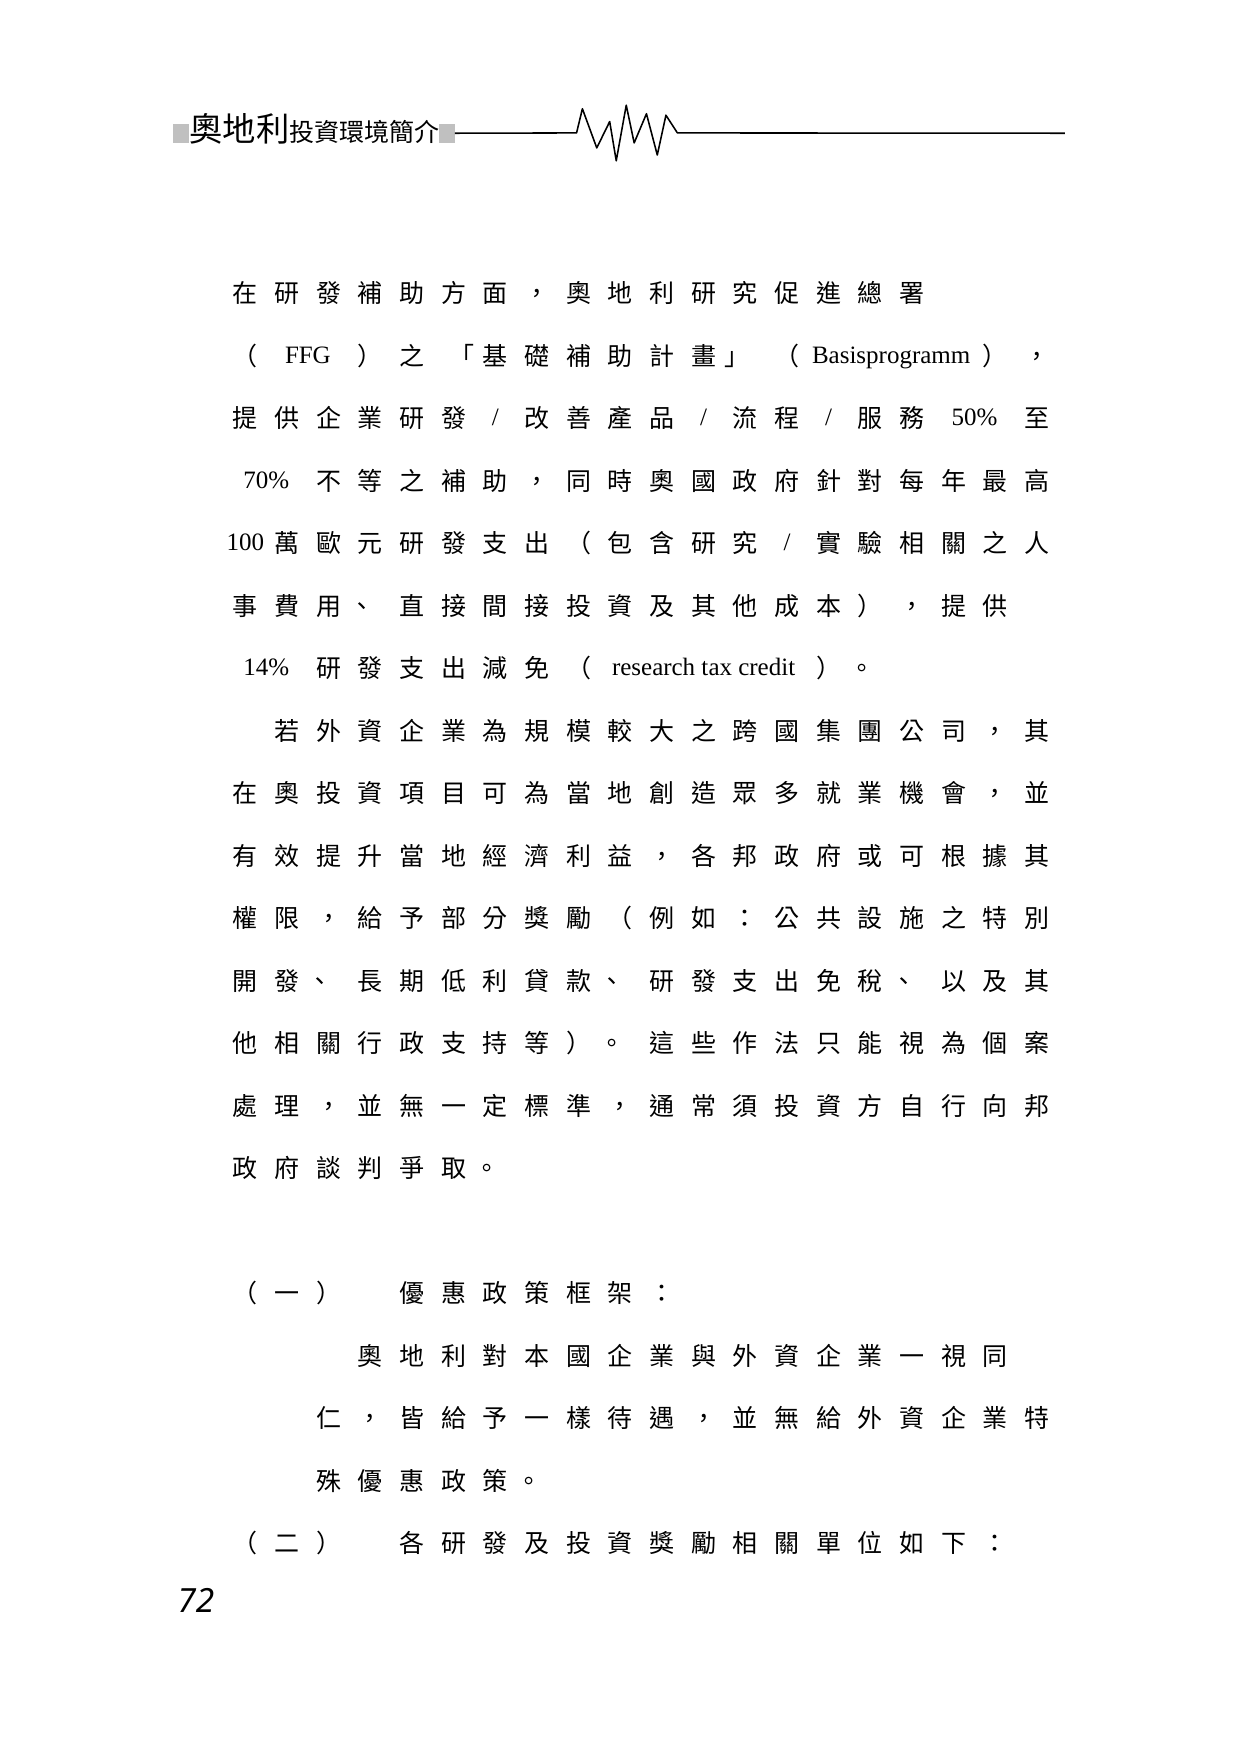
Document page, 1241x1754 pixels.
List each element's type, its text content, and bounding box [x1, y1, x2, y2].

text 在研發補助方面，奧地利研究促進總署（FFG）之「基礎補助計畫」（Basisprogramm），提供企業研發/改善產品/流程/服務50%至70%不等之補助，同時奧國政府針對每年最高100萬歐元研發支出（包含研究/實驗相關之人事費用、直接間接投資及其他成本），提供14%研發支出減免（research tax credit）。 [197, 250, 1058, 688]
text （二） 各研發及投資獎勵相關單位如下： [207, 1500, 1058, 1563]
text 奧地利對本國企業與外資企業一視同仁，皆給予一樣待遇，並無給外資企業特殊優惠政策。 [281, 1313, 1058, 1500]
text 若外資企業為規模較大之跨國集團公司，其在奧投資項目可為當地創造眾多就業機會，並有效提升當地經濟利益，各邦政府或可根據其權限，給予部分獎勵（例如：公共設施之特別開發、長期低利貸款、研發支出免稅、以及其他相關行政支持等）。這些作法只能視為個案處理，並無一定標準，通常須投資方自行向邦政府談判爭取。 [197, 688, 1058, 1188]
text （一） 優惠政策框架： [207, 1250, 1058, 1313]
